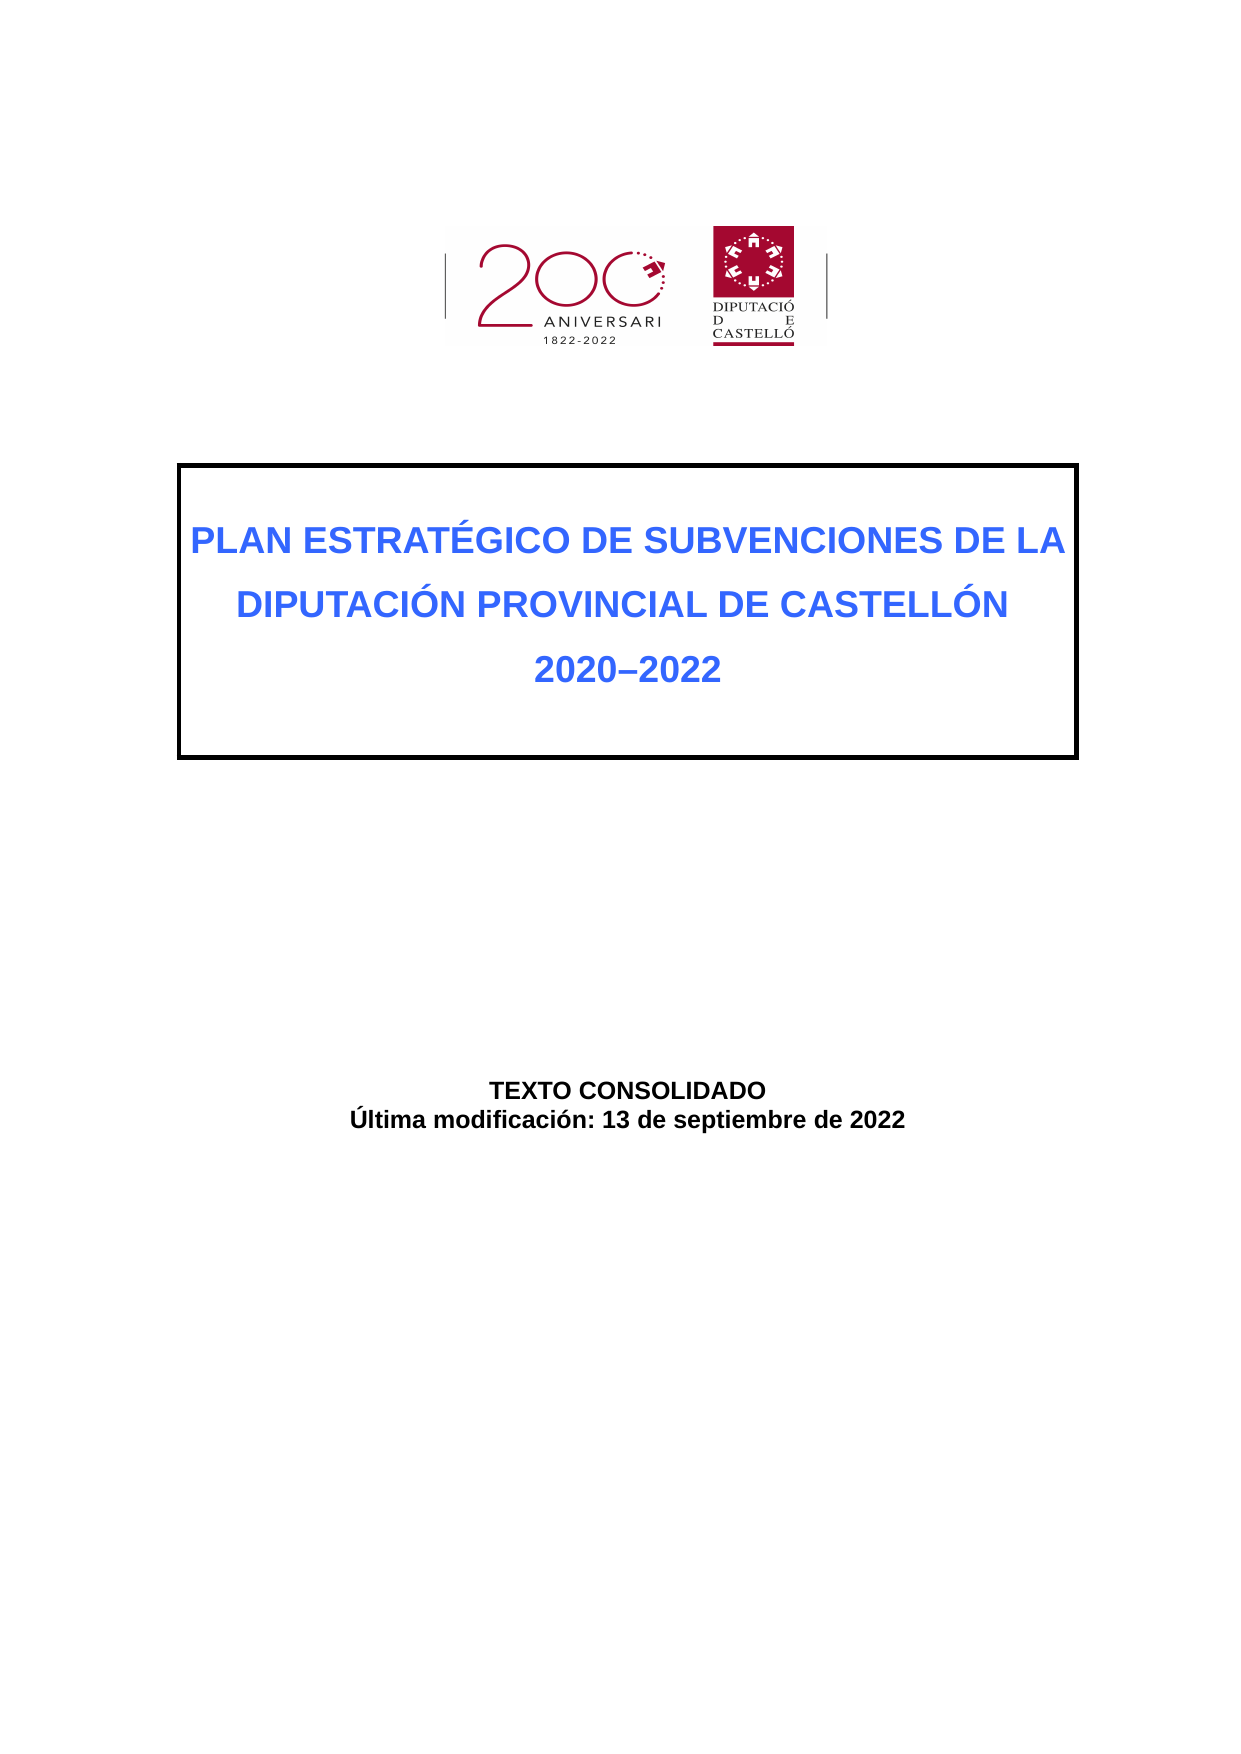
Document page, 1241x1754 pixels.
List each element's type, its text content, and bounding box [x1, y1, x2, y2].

text TEXTO CONSOLIDADO [162, 1076, 1092, 1105]
table_header PLAN ESTRATÉGICO DE SUBVENCIONES DE LA DIPUTACIÓN PROVINCIAL DE CASTELLÓN 2020–2022 [181, 468, 1074, 755]
picture [444, 226, 828, 346]
text Última modificación: 13 de septiembre de 2022 [162, 1105, 1092, 1133]
